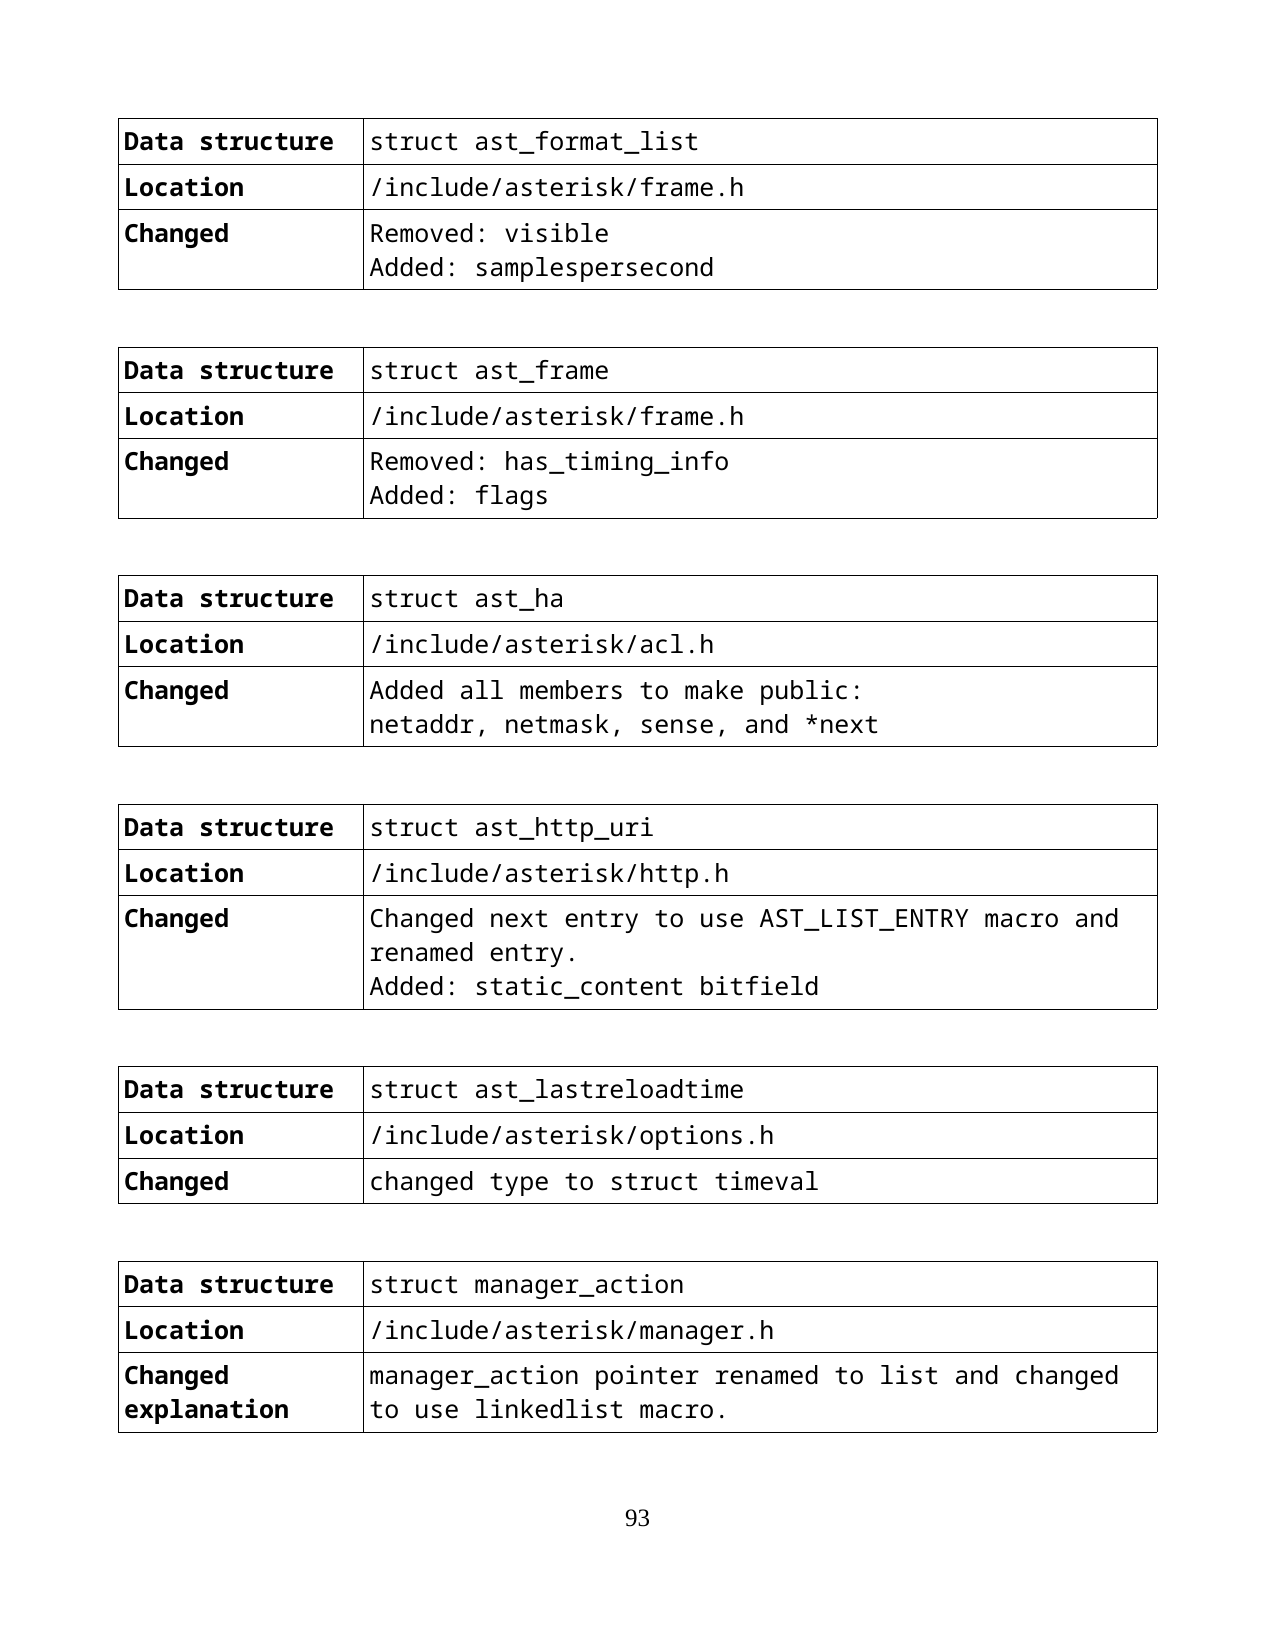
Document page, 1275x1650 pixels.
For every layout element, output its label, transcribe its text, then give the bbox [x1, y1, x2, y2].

table_cell /include/asterisk/manager.h [364, 1307, 1157, 1352]
table_header struct ast_lastreloadtime [364, 1067, 1157, 1112]
table_cell changed type to struct timeval [364, 1159, 1157, 1203]
table_header struct ast_format_list [364, 119, 1157, 164]
table_cell Changed [119, 896, 363, 1009]
table_cell /include/asterisk/options.h [364, 1113, 1157, 1158]
table_header Data structure [119, 576, 363, 621]
table_cell /include/asterisk/acl.h [364, 622, 1157, 666]
table_header struct manager_action [364, 1262, 1157, 1306]
table_cell Removed: visible Added: samplespersecond [364, 210, 1157, 289]
table_cell Removed: has_timing_info Added: flags [364, 439, 1157, 518]
table_cell /include/asterisk/frame.h [364, 165, 1157, 209]
table_cell Added all members to make public: netaddr, netmask, sense, and *next [364, 667, 1157, 746]
table_cell Location [119, 622, 363, 666]
table_header struct ast_ha [364, 576, 1157, 621]
table_cell Changed [119, 439, 363, 518]
table_header Data structure [119, 348, 363, 392]
table_cell /include/asterisk/http.h [364, 850, 1157, 895]
table_cell Changed explanation [119, 1353, 363, 1432]
table_cell /include/asterisk/frame.h [364, 393, 1157, 438]
table_header Data structure [119, 805, 363, 849]
table_cell Changed [119, 667, 363, 746]
table_header Data structure [119, 1262, 363, 1306]
table_cell Location [119, 1113, 363, 1158]
table_header struct ast_http_uri [364, 805, 1157, 849]
table_cell Location [119, 165, 363, 209]
table_header struct ast_frame [364, 348, 1157, 392]
table_cell Location [119, 1307, 363, 1352]
table_cell manager_action pointer renamed to list and changed to use linkedlist macro. [364, 1353, 1157, 1432]
table_cell Location [119, 393, 363, 438]
table_header Data structure [119, 1067, 363, 1112]
table_cell Changed [119, 1159, 363, 1203]
table_cell Changed next entry to use AST_LIST_ENTRY macro and renamed entry. Added: static_content bitfield [364, 896, 1157, 1009]
table_cell Changed [119, 210, 363, 289]
table_cell Location [119, 850, 363, 895]
table_header Data structure [119, 119, 363, 164]
